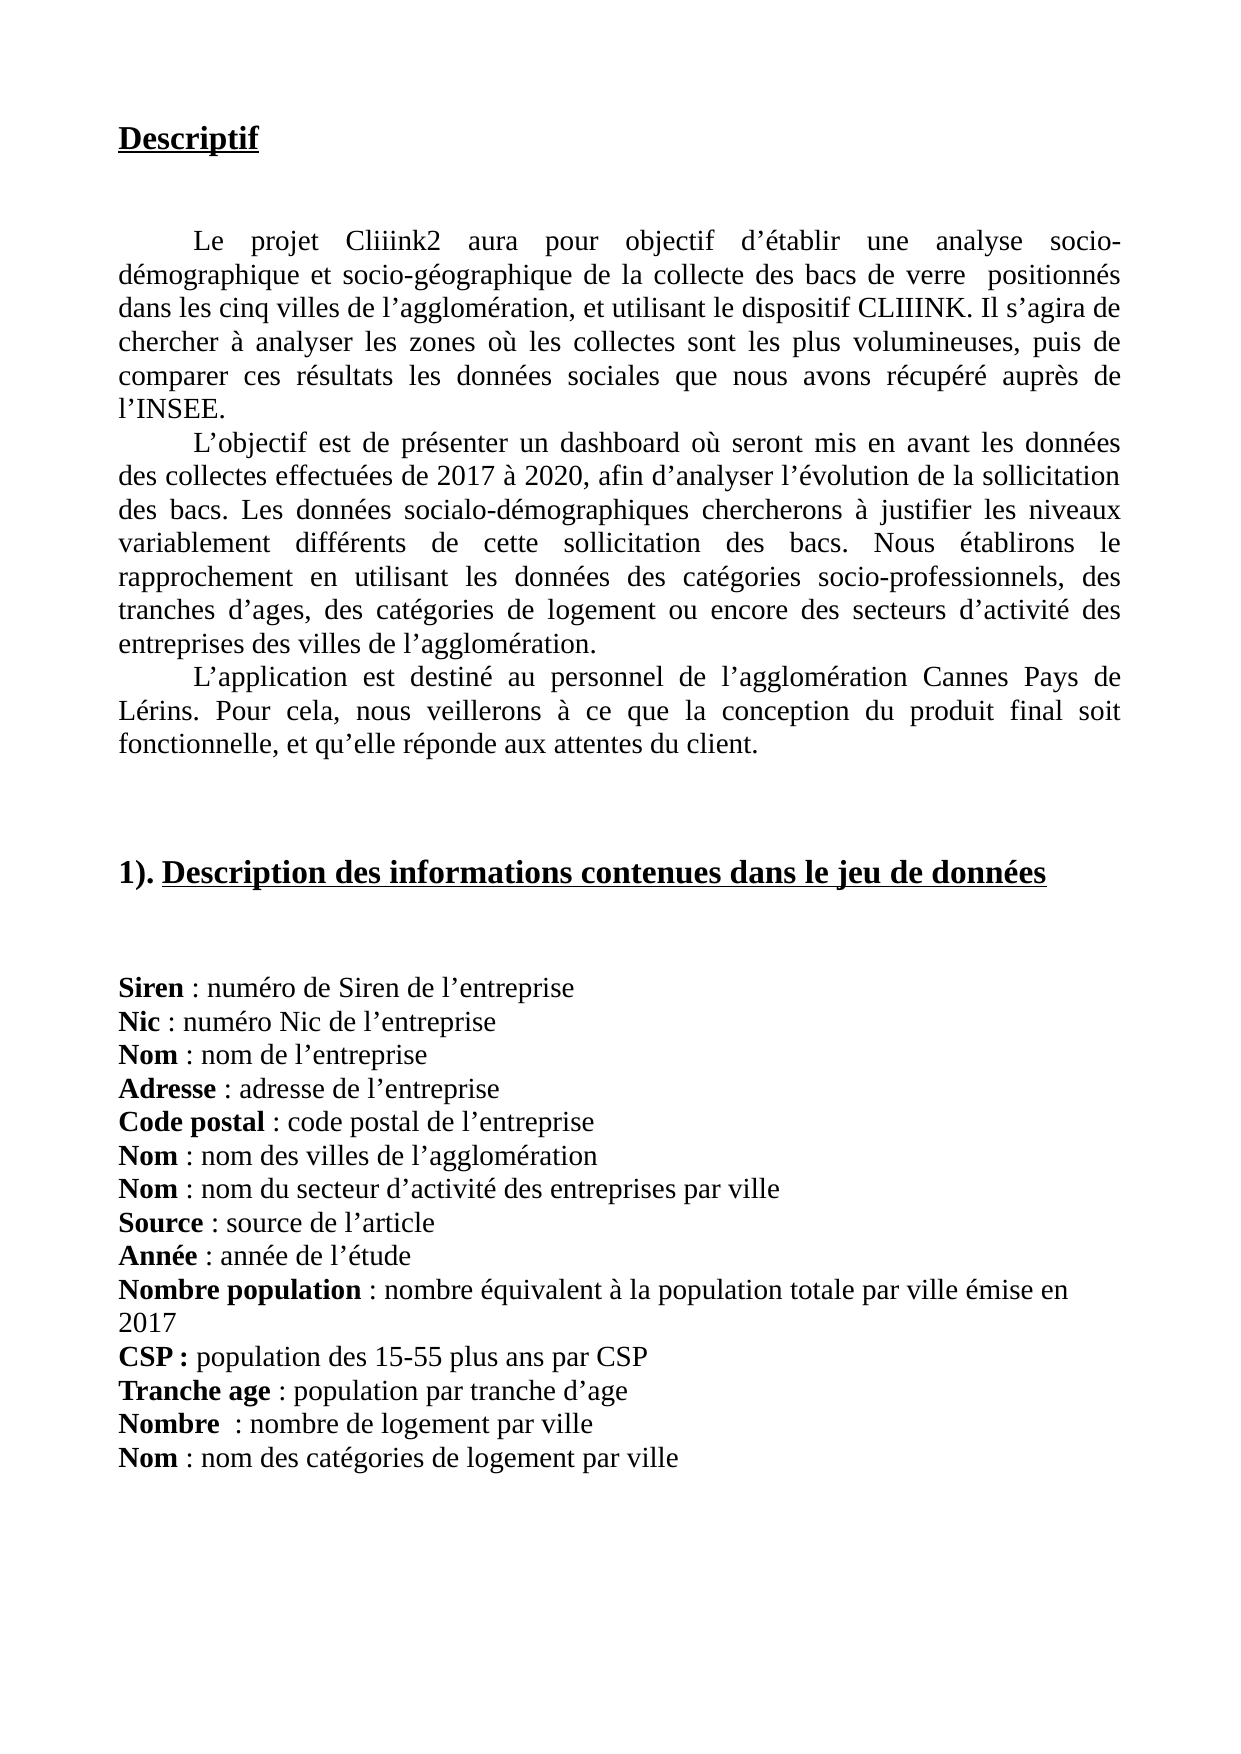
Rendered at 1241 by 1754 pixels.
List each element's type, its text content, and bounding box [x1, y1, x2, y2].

text Nombre population : nombre équivalent à la population totale par ville émise en 2017 [118, 1272, 1122, 1339]
text Nic : numéro Nic de l’entreprise [118, 1004, 1122, 1037]
text Adresse : adresse de l’entreprise [118, 1071, 1122, 1104]
text CSP : population des 15-55 plus ans par CSP [118, 1339, 1122, 1373]
text Année : année de l’étude [118, 1238, 1122, 1272]
subtitle 1). Description des informations contenues dans le jeu de données [118, 852, 1122, 891]
text Tranche age : population par tranche d’age [118, 1373, 1122, 1406]
text Nom : nom du secteur d’activité des entreprises par ville [118, 1171, 1122, 1205]
text L’objectif est de présenter un dashboard où seront mis en avant les données des collectes effectuées de 2017 à 2020, afin d’analyser l’évolution de la sollicitation des bacs. Les données socialo-démographiques chercherons à justifier les niveaux variablement différents de cette sollicitation des bacs. Nous établirons le rapprochement en utilisant les données des catégories socio-professionnels, des tranches d’ages, des catégories de logement ou encore des secteurs d’activité des entreprises des villes de l’agglomération. [118, 425, 1122, 659]
text Code postal : code postal de l’entreprise [118, 1104, 1122, 1138]
text Source : source de l’article [118, 1205, 1122, 1238]
text Nom : nom des villes de l’agglomération [118, 1138, 1122, 1171]
text Nom : nom des catégories de logement par ville [118, 1440, 1122, 1473]
text Descriptif [118, 118, 1122, 156]
text L’application est destiné au personnel de l’agglomération Cannes Pays de Lérins. Pour cela, nous veillerons à ce que la conception du produit final soit fonctionnelle, et qu’elle réponde aux attentes du client. [118, 659, 1122, 760]
text Nom : nom de l’entreprise [118, 1037, 1122, 1071]
text Siren : numéro de Siren de l’entreprise [118, 970, 1122, 1004]
text Le projet Cliiink2 aura pour objectif d’établir une analyse socio-démographique et socio-géographique de la collecte des bacs de verre positionnés dans les cinq villes de l’agglomération, et utilisant le dispositif CLIIINK. Il s’agira de chercher à analyser les zones où les collectes sont les plus volumineuses, puis de comparer ces résultats les données sociales que nous avons récupéré auprès de l’INSEE. [118, 223, 1122, 425]
text Nombre : nombre de logement par ville [118, 1406, 1122, 1440]
